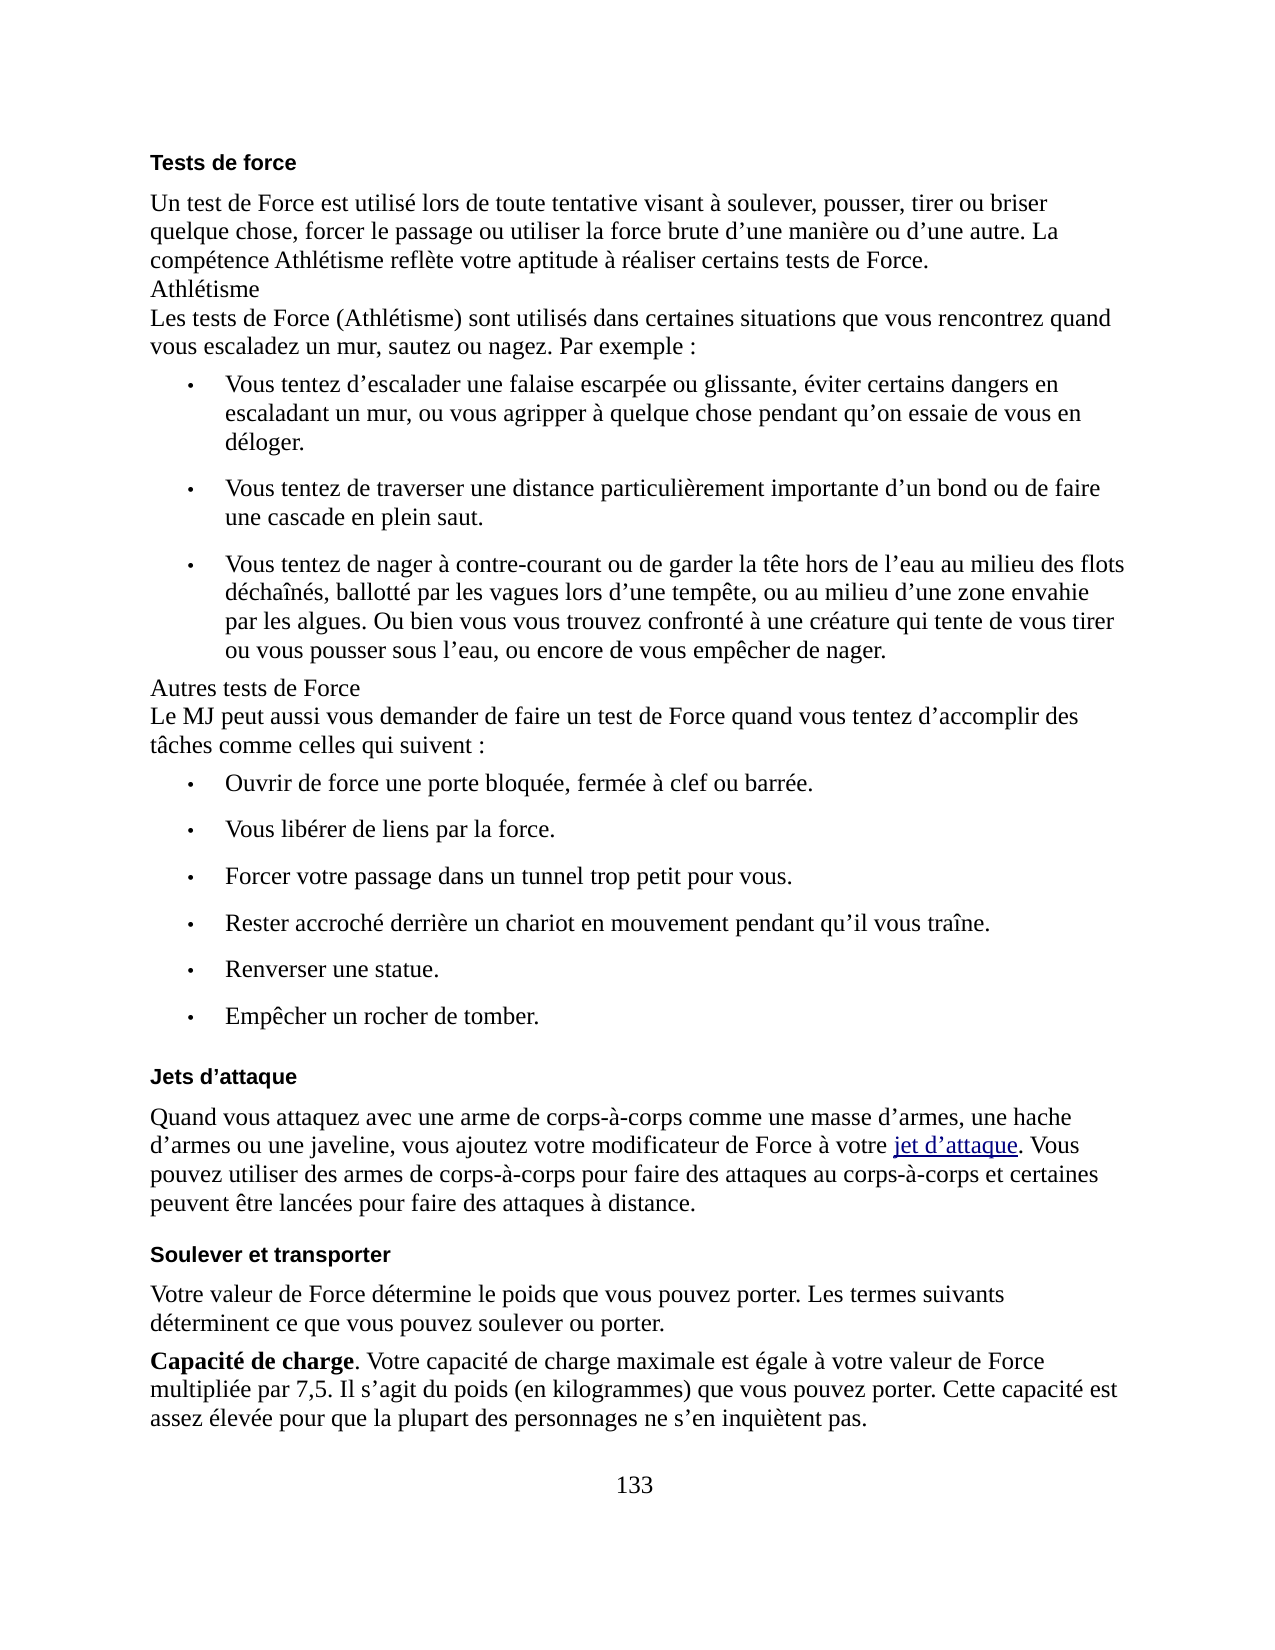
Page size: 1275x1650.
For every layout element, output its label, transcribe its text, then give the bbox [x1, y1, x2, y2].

list Vous tentez d’escalader une falaise escarpée ou glissante, éviter certains dangers en escaladant un mur, ou vous agripper à quelque chose pendant qu’on essaie de vous en déloger. [187, 369, 1125, 455]
list Ouvrir de force une porte bloquée, fermée à clef ou barrée. [187, 768, 1125, 797]
list Vous tentez de traverser une distance particulièrement importante d’un bond ou de faire une cascade en plein saut. [187, 473, 1125, 531]
list Vous tentez de nager à contre-courant ou de garder la tête hors de l’eau au milieu des flots déchaînés, ballotté par les vagues lors d’une tempête, ou au milieu d’une zone envahie par les algues. Ou bien vous vous trouvez confronté à une créature qui tente de vous tirer ou vous pousser sous l’eau, ou encore de vous empêcher de nager. [187, 549, 1125, 664]
subtitle Soulever et transporter [150, 1242, 1125, 1267]
list Empêcher un rocher de tomber. [187, 1001, 1125, 1030]
text Capacité de charge. Votre capacité de charge maximale est égale à votre valeur de Force multipliée par 7,5. Il s’agit du poids (en kilogrammes) que vous pouvez porter. Cette capacité est assez élevée pour que la plupart des personnages ne s’en inquiètent pas. [150, 1346, 1125, 1432]
list Forcer votre passage dans un tunnel trop petit pour vous. [187, 861, 1125, 890]
subtitle Tests de force [150, 150, 1125, 175]
list Vous libérer de liens par la force. [187, 814, 1125, 843]
text Quand vous attaquez avec une arme de corps-à-corps comme une masse d’armes, une hache d’armes ou une javeline, vous ajoutez votre modificateur de Force à votre jet d’attaque. Vous pouvez utiliser des armes de corps-à-corps pour faire des attaques au corps-à-corps et certaines peuvent être lancées pour faire des attaques à distance. [150, 1102, 1125, 1217]
text Les tests de Force (Athlétisme) sont utilisés dans certaines situations que vous rencontrez quand vous escaladez un mur, sautez ou nagez. Par exemple : [150, 303, 1125, 360]
text Un test de Force est utilisé lors de toute tentative visant à soulever, pousser, tirer ou briser quelque chose, forcer le passage ou utiliser la force brute d’une manière ou d’une autre. La compétence Athlétisme reflète votre aptitude à réaliser certains tests de Force. [150, 188, 1125, 274]
list Renverser une statue. [187, 954, 1125, 983]
subtitle Autres tests de Force [150, 673, 1125, 701]
subtitle Athlétisme [150, 274, 1125, 303]
subtitle Jets d’attaque [150, 1064, 1125, 1089]
list Rester accroché derrière un chariot en mouvement pendant qu’il vous traîne. [187, 908, 1125, 937]
text Votre valeur de Force détermine le poids que vous pouvez porter. Les termes suivants déterminent ce que vous pouvez soulever ou porter. [150, 1279, 1125, 1337]
text Le MJ peut aussi vous demander de faire un test de Force quand vous tentez d’accomplir des tâches comme celles qui suivent : [150, 701, 1125, 759]
